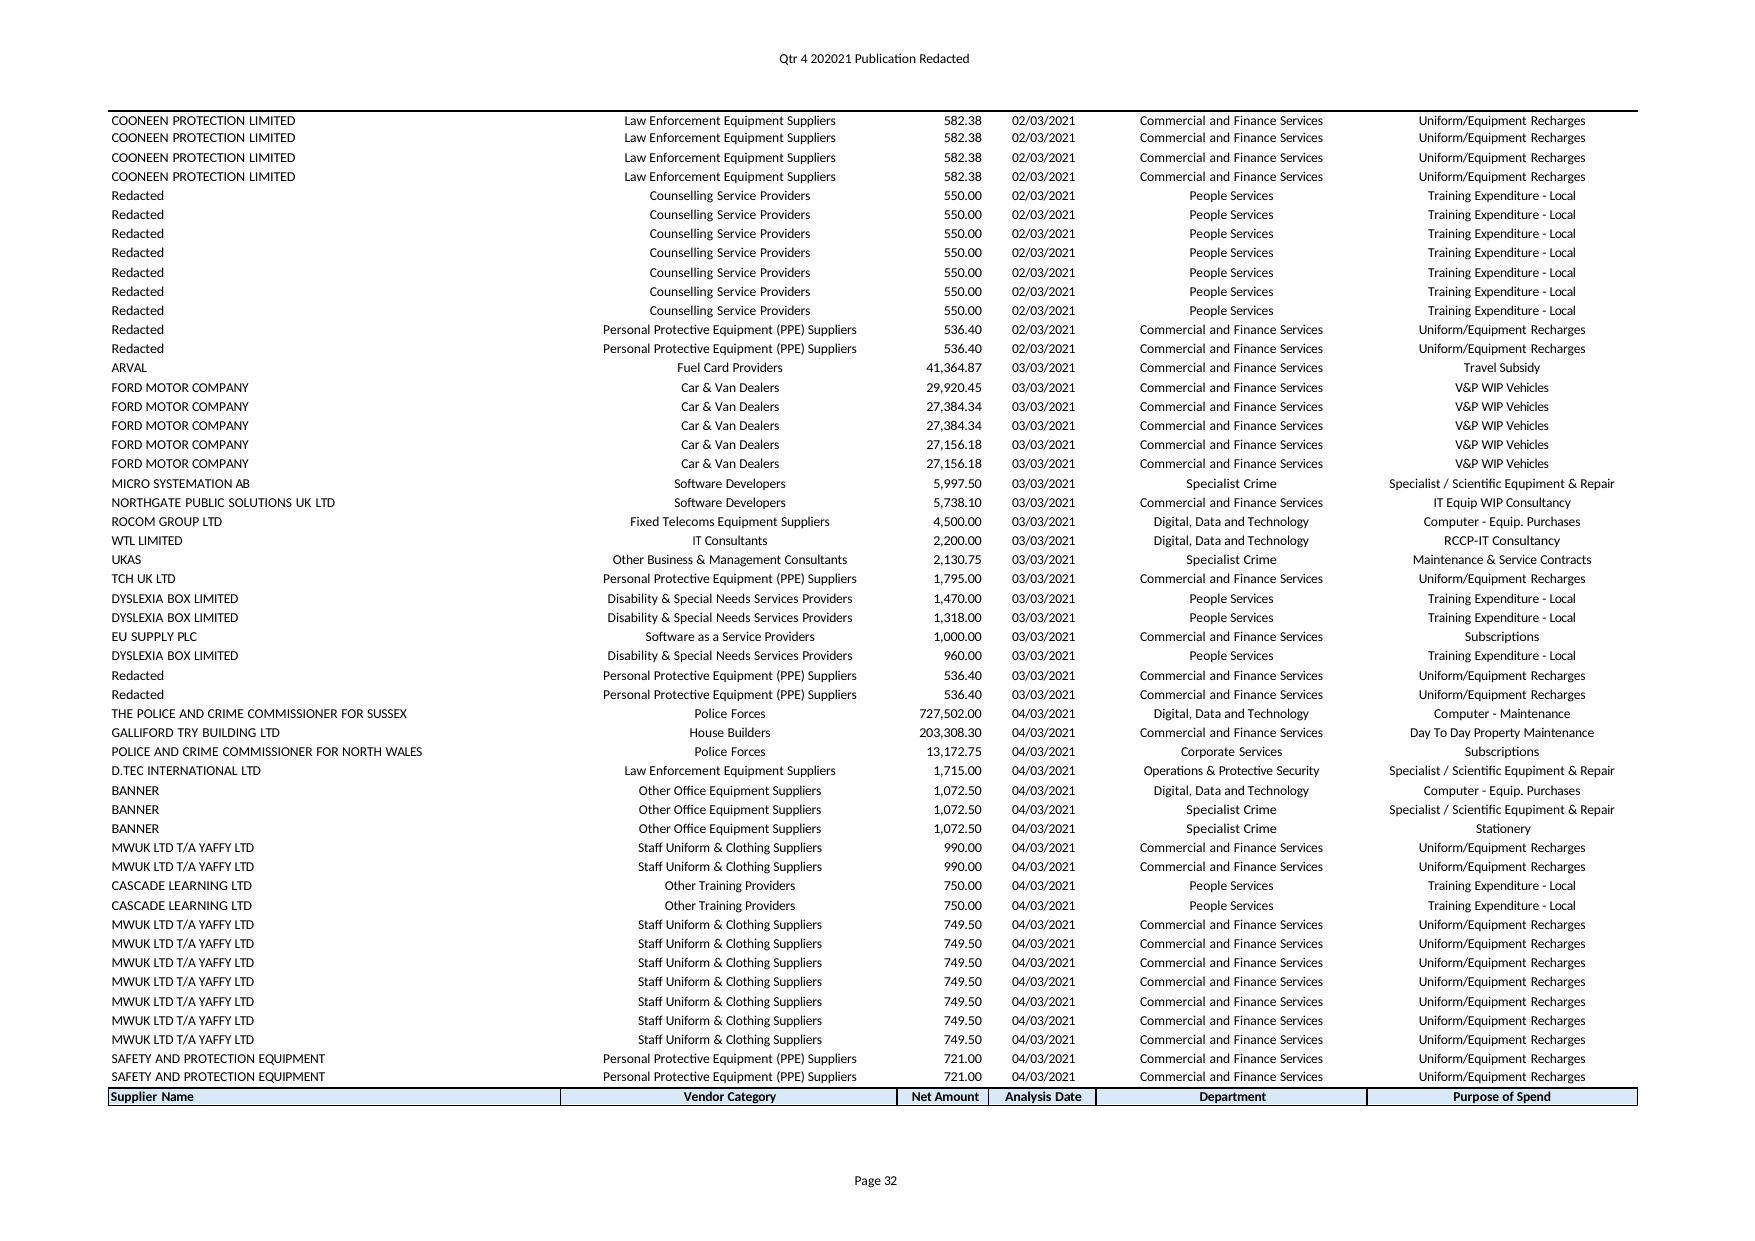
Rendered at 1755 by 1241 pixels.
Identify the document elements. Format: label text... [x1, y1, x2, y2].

table_cell EU SUPPLY PLC [108, 628, 561, 647]
table_cell 02/03/2021 [988, 244, 1096, 263]
table_cell Subscriptions [1367, 743, 1637, 762]
table_cell 02/03/2021 [988, 168, 1096, 187]
table_cell Software Developers [561, 474, 897, 493]
table_cell 03/03/2021 [988, 494, 1096, 513]
table_cell 29,920.45 [897, 378, 988, 397]
table_cell 04/03/2021 [988, 743, 1096, 762]
table_cell Car & Van Dealers [561, 436, 897, 455]
table_cell Staff Uniform & Clothing Suppliers [561, 935, 897, 954]
table_cell Digital, Data and Technology [1096, 513, 1367, 532]
table_cell Redacted [108, 263, 561, 282]
table_cell Commercial and Finance Services [1096, 1011, 1367, 1031]
table_cell 27,156.18 [897, 455, 988, 474]
table_cell Uniform/Equipment Recharges [1367, 1011, 1637, 1031]
table_cell Law Enforcement Equipment Suppliers [561, 168, 897, 187]
table_cell 02/03/2021 [988, 225, 1096, 244]
table_cell Training Expenditure - Local [1367, 187, 1637, 206]
table_cell Commercial and Finance Services [1096, 992, 1367, 1011]
table_cell Commercial and Finance Services [1096, 148, 1367, 167]
table_cell V&P WIP Vehicles [1367, 436, 1637, 455]
table_cell Stationery [1367, 820, 1637, 839]
table_cell Training Expenditure - Local [1367, 283, 1637, 302]
table_cell 1,795.00 [897, 570, 988, 589]
table_cell Digital, Data and Technology [1096, 532, 1367, 551]
table_cell Commercial and Finance Services [1096, 455, 1367, 474]
table_cell 02/03/2021 [988, 206, 1096, 225]
table_cell Commercial and Finance Services [1096, 168, 1367, 187]
table_cell People Services [1096, 589, 1367, 608]
table_cell MWUK LTD T/A YAFFY LTD [108, 915, 561, 934]
table_cell COONEEN PROTECTION LIMITED [108, 112, 561, 129]
table_cell CASCADE LEARNING LTD [108, 896, 561, 915]
table_cell V&P WIP Vehicles [1367, 417, 1637, 436]
table_cell Operations & Protective Security [1096, 762, 1367, 781]
table_cell Redacted [108, 302, 561, 321]
table_cell Commercial and Finance Services [1096, 417, 1367, 436]
table_cell Law Enforcement Equipment Suppliers [561, 112, 897, 129]
table_cell V&P WIP Vehicles [1367, 455, 1637, 474]
table_cell Police Forces [561, 705, 897, 724]
table_cell People Services [1096, 244, 1367, 263]
table_cell Personal Protective Equipment (PPE) Suppliers [561, 1050, 897, 1069]
table_cell Law Enforcement Equipment Suppliers [561, 148, 897, 167]
table_cell 04/03/2021 [988, 973, 1096, 992]
table_cell Commercial and Finance Services [1096, 340, 1367, 359]
table_cell 1,000.00 [897, 628, 988, 647]
table_cell 04/03/2021 [988, 992, 1096, 1011]
table_cell 04/03/2021 [988, 896, 1096, 915]
table_cell 1,715.00 [897, 762, 988, 781]
table_cell Specialist Crime [1096, 474, 1367, 493]
table_cell V&P WIP Vehicles [1367, 378, 1637, 397]
table_cell 750.00 [897, 896, 988, 915]
table_cell 990.00 [897, 839, 988, 858]
table_cell Disability & Special Needs Services Providers [561, 609, 897, 628]
table_cell Redacted [108, 206, 561, 225]
table_cell Personal Protective Equipment (PPE) Suppliers [561, 321, 897, 340]
table_cell 02/03/2021 [988, 321, 1096, 340]
table_cell Personal Protective Equipment (PPE) Suppliers [561, 685, 897, 704]
table_cell BANNER [108, 820, 561, 839]
table_cell Training Expenditure - Local [1367, 302, 1637, 321]
table_cell Counselling Service Providers [561, 187, 897, 206]
table_cell Specialist Crime [1096, 800, 1367, 819]
table_cell People Services [1096, 896, 1367, 915]
table_cell MWUK LTD T/A YAFFY LTD [108, 1011, 561, 1031]
table_cell Other Office Equipment Suppliers [561, 800, 897, 819]
table_cell Fuel Card Providers [561, 359, 897, 378]
table_cell 04/03/2021 [988, 705, 1096, 724]
table_cell Computer - Equip. Purchases [1367, 781, 1637, 800]
table_cell 27,156.18 [897, 436, 988, 455]
table_cell Uniform/Equipment Recharges [1367, 148, 1637, 167]
table_cell 03/03/2021 [988, 666, 1096, 685]
table_cell 5,738.10 [897, 494, 988, 513]
table_cell FORD MOTOR COMPANY [108, 436, 561, 455]
table_cell 03/03/2021 [988, 513, 1096, 532]
table_cell Personal Protective Equipment (PPE) Suppliers [561, 570, 897, 589]
table_cell Commercial and Finance Services [1096, 915, 1367, 934]
table_cell 03/03/2021 [988, 589, 1096, 608]
table_header Net Amount [898, 1089, 988, 1104]
table_cell 03/03/2021 [988, 532, 1096, 551]
table_cell 749.50 [897, 1031, 988, 1050]
table_cell 536.40 [897, 321, 988, 340]
table_cell 02/03/2021 [988, 283, 1096, 302]
table_cell 03/03/2021 [988, 474, 1096, 493]
table_cell Commercial and Finance Services [1096, 685, 1367, 704]
table_cell Commercial and Finance Services [1096, 954, 1367, 973]
table_cell 04/03/2021 [988, 915, 1096, 934]
table_cell Training Expenditure - Local [1367, 263, 1637, 282]
table_cell Commercial and Finance Services [1096, 359, 1367, 378]
table_cell 04/03/2021 [988, 1011, 1096, 1031]
table_cell V&P WIP Vehicles [1367, 398, 1637, 417]
table_cell People Services [1096, 206, 1367, 225]
table_cell Police Forces [561, 743, 897, 762]
table_cell Other Office Equipment Suppliers [561, 820, 897, 839]
table_cell COONEEN PROTECTION LIMITED [108, 168, 561, 187]
table_cell Disability & Special Needs Services Providers [561, 589, 897, 608]
table_cell MWUK LTD T/A YAFFY LTD [108, 858, 561, 877]
table_cell 203,308.30 [897, 724, 988, 743]
table_cell Uniform/Equipment Recharges [1367, 685, 1637, 704]
table_cell 04/03/2021 [988, 954, 1096, 973]
table_cell Maintenance & Service Contracts [1367, 551, 1637, 570]
table_cell IT Consultants [561, 532, 897, 551]
table_cell 536.40 [897, 340, 988, 359]
table_cell ROCOM GROUP LTD [108, 513, 561, 532]
table_cell Uniform/Equipment Recharges [1367, 992, 1637, 1011]
table_cell 1,072.50 [897, 800, 988, 819]
table_cell 721.00 [897, 1069, 988, 1087]
table_cell Corporate Services [1096, 743, 1367, 762]
table_cell D.TEC INTERNATIONAL LTD [108, 762, 561, 781]
table_cell 03/03/2021 [988, 398, 1096, 417]
table_cell DYSLEXIA BOX LIMITED [108, 609, 561, 628]
table_cell 27,384.34 [897, 417, 988, 436]
table_cell BANNER [108, 781, 561, 800]
table_cell Commercial and Finance Services [1096, 1050, 1367, 1069]
table_cell People Services [1096, 302, 1367, 321]
table_cell Other Training Providers [561, 896, 897, 915]
table_cell Personal Protective Equipment (PPE) Suppliers [561, 1069, 897, 1087]
table_cell Staff Uniform & Clothing Suppliers [561, 954, 897, 973]
table_cell Redacted [108, 187, 561, 206]
table_cell THE POLICE AND CRIME COMMISSIONER FOR SUSSEX [108, 705, 561, 724]
table_cell Commercial and Finance Services [1096, 724, 1367, 743]
table_cell Staff Uniform & Clothing Suppliers [561, 1011, 897, 1031]
table_cell House Builders [561, 724, 897, 743]
table_cell FORD MOTOR COMPANY [108, 417, 561, 436]
table_cell 550.00 [897, 187, 988, 206]
table_cell Uniform/Equipment Recharges [1367, 1069, 1637, 1087]
table_cell 750.00 [897, 877, 988, 896]
table_cell 749.50 [897, 992, 988, 1011]
table_cell People Services [1096, 609, 1367, 628]
table_cell Uniform/Equipment Recharges [1367, 340, 1637, 359]
table_cell MWUK LTD T/A YAFFY LTD [108, 1031, 561, 1050]
table_cell Training Expenditure - Local [1367, 877, 1637, 896]
table_cell Computer - Maintenance [1367, 705, 1637, 724]
table_cell Commercial and Finance Services [1096, 112, 1367, 129]
table_cell 03/03/2021 [988, 378, 1096, 397]
table_cell 03/03/2021 [988, 609, 1096, 628]
table_cell MWUK LTD T/A YAFFY LTD [108, 954, 561, 973]
table_cell Law Enforcement Equipment Suppliers [561, 129, 897, 148]
table_cell 04/03/2021 [988, 1031, 1096, 1050]
table_cell 03/03/2021 [988, 551, 1096, 570]
table_cell Uniform/Equipment Recharges [1367, 858, 1637, 877]
table_cell Staff Uniform & Clothing Suppliers [561, 839, 897, 858]
table_header Analysis Date [989, 1089, 1095, 1104]
table_cell Day To Day Property Maintenance [1367, 724, 1637, 743]
table_cell 03/03/2021 [988, 436, 1096, 455]
table_cell Counselling Service Providers [561, 263, 897, 282]
table_cell 749.50 [897, 1011, 988, 1031]
table_cell Staff Uniform & Clothing Suppliers [561, 915, 897, 934]
table_cell Counselling Service Providers [561, 283, 897, 302]
table_cell 04/03/2021 [988, 762, 1096, 781]
table_cell 550.00 [897, 302, 988, 321]
table_cell Commercial and Finance Services [1096, 378, 1367, 397]
table_cell 1,470.00 [897, 589, 988, 608]
table_cell Digital, Data and Technology [1096, 705, 1367, 724]
table_cell 960.00 [897, 647, 988, 666]
table_cell 550.00 [897, 225, 988, 244]
table_cell CASCADE LEARNING LTD [108, 877, 561, 896]
table_cell 749.50 [897, 915, 988, 934]
table_cell Counselling Service Providers [561, 225, 897, 244]
table_cell Uniform/Equipment Recharges [1367, 321, 1637, 340]
table_cell Commercial and Finance Services [1096, 494, 1367, 513]
table_cell Car & Van Dealers [561, 455, 897, 474]
table_cell MWUK LTD T/A YAFFY LTD [108, 935, 561, 954]
table_cell Disability & Special Needs Services Providers [561, 647, 897, 666]
table_cell 04/03/2021 [988, 858, 1096, 877]
table_cell UKAS [108, 551, 561, 570]
table_cell 02/03/2021 [988, 148, 1096, 167]
table_cell Car & Van Dealers [561, 417, 897, 436]
table_cell Uniform/Equipment Recharges [1367, 954, 1637, 973]
table_cell People Services [1096, 283, 1367, 302]
table_cell Counselling Service Providers [561, 244, 897, 263]
table_cell 550.00 [897, 263, 988, 282]
table_cell FORD MOTOR COMPANY [108, 455, 561, 474]
table_cell Redacted [108, 666, 561, 685]
table_cell 4,500.00 [897, 513, 988, 532]
table_cell Training Expenditure - Local [1367, 206, 1637, 225]
table_cell 13,172.75 [897, 743, 988, 762]
table_cell Staff Uniform & Clothing Suppliers [561, 858, 897, 877]
table_cell Commercial and Finance Services [1096, 839, 1367, 858]
table_cell Staff Uniform & Clothing Suppliers [561, 1031, 897, 1050]
table_cell 02/03/2021 [988, 112, 1096, 129]
table_cell 04/03/2021 [988, 877, 1096, 896]
table_cell Redacted [108, 244, 561, 263]
table_cell 02/03/2021 [988, 340, 1096, 359]
table_cell SAFETY AND PROTECTION EQUIPMENT [108, 1050, 561, 1069]
table_cell Specialist / Scientific Equpiment & Repair [1367, 762, 1637, 781]
table_cell Uniform/Equipment Recharges [1367, 129, 1637, 148]
table_cell Personal Protective Equipment (PPE) Suppliers [561, 666, 897, 685]
table_cell 03/03/2021 [988, 417, 1096, 436]
table_cell Redacted [108, 685, 561, 704]
table_cell 582.38 [897, 148, 988, 167]
table_cell Training Expenditure - Local [1367, 244, 1637, 263]
table_cell 727,502.00 [897, 705, 988, 724]
table_cell Commercial and Finance Services [1096, 1031, 1367, 1050]
table_cell IT Equip WIP Consultancy [1367, 494, 1637, 513]
table_cell FORD MOTOR COMPANY [108, 378, 561, 397]
table_cell 1,318.00 [897, 609, 988, 628]
table_cell 03/03/2021 [988, 455, 1096, 474]
table_cell People Services [1096, 263, 1367, 282]
table_cell 03/03/2021 [988, 359, 1096, 378]
table_cell Specialist / Scientific Equpiment & Repair [1367, 474, 1637, 493]
table_cell Commercial and Finance Services [1096, 666, 1367, 685]
table_header Vendor Category [561, 1089, 896, 1104]
table_cell 2,200.00 [897, 532, 988, 551]
table_cell Travel Subsidy [1367, 359, 1637, 378]
table_cell 03/03/2021 [988, 685, 1096, 704]
table_cell Uniform/Equipment Recharges [1367, 973, 1637, 992]
table_cell Redacted [108, 321, 561, 340]
table_cell Commercial and Finance Services [1096, 129, 1367, 148]
table_cell Commercial and Finance Services [1096, 858, 1367, 877]
table_cell Specialist Crime [1096, 820, 1367, 839]
table_cell 02/03/2021 [988, 263, 1096, 282]
table_cell People Services [1096, 877, 1367, 896]
table_cell 5,997.50 [897, 474, 988, 493]
table_cell Car & Van Dealers [561, 378, 897, 397]
table_cell Uniform/Equipment Recharges [1367, 935, 1637, 954]
table_cell Uniform/Equipment Recharges [1367, 1050, 1637, 1069]
table_cell 04/03/2021 [988, 820, 1096, 839]
table_cell 04/03/2021 [988, 1069, 1096, 1087]
table_cell Redacted [108, 340, 561, 359]
table_cell 04/03/2021 [988, 839, 1096, 858]
table_cell WTL LIMITED [108, 532, 561, 551]
table_cell Commercial and Finance Services [1096, 570, 1367, 589]
table_cell 749.50 [897, 954, 988, 973]
table_cell Other Training Providers [561, 877, 897, 896]
table_cell Uniform/Equipment Recharges [1367, 112, 1637, 129]
table_cell MWUK LTD T/A YAFFY LTD [108, 839, 561, 858]
table_cell Counselling Service Providers [561, 206, 897, 225]
table_cell 03/03/2021 [988, 628, 1096, 647]
table_cell MWUK LTD T/A YAFFY LTD [108, 973, 561, 992]
table_cell 04/03/2021 [988, 781, 1096, 800]
table_cell 04/03/2021 [988, 1050, 1096, 1069]
table_header Purpose of Spend [1368, 1089, 1637, 1104]
table_cell TCH UK LTD [108, 570, 561, 589]
table_cell POLICE AND CRIME COMMISSIONER FOR NORTH WALES [108, 743, 561, 762]
table_cell 582.38 [897, 112, 988, 129]
table_cell 1,072.50 [897, 781, 988, 800]
table_cell Training Expenditure - Local [1367, 896, 1637, 915]
table_cell 2,130.75 [897, 551, 988, 570]
table_cell NORTHGATE PUBLIC SOLUTIONS UK LTD [108, 494, 561, 513]
table_cell 04/03/2021 [988, 800, 1096, 819]
table_cell Commercial and Finance Services [1096, 1069, 1367, 1087]
table_cell Specialist Crime [1096, 551, 1367, 570]
table_cell RCCP-IT Consultancy [1367, 532, 1637, 551]
table_cell Training Expenditure - Local [1367, 225, 1637, 244]
table_cell 550.00 [897, 283, 988, 302]
table_cell Software Developers [561, 494, 897, 513]
table_cell 27,384.34 [897, 398, 988, 417]
table_cell Commercial and Finance Services [1096, 398, 1367, 417]
table_cell Staff Uniform & Clothing Suppliers [561, 992, 897, 1011]
table_cell 550.00 [897, 206, 988, 225]
table_cell People Services [1096, 187, 1367, 206]
table_cell Specialist / Scientific Equpiment & Repair [1367, 800, 1637, 819]
table_cell Law Enforcement Equipment Suppliers [561, 762, 897, 781]
table_cell Uniform/Equipment Recharges [1367, 666, 1637, 685]
table_cell Commercial and Finance Services [1096, 436, 1367, 455]
table_cell FORD MOTOR COMPANY [108, 398, 561, 417]
table_cell Commercial and Finance Services [1096, 973, 1367, 992]
table_cell Other Business & Management Consultants [561, 551, 897, 570]
table_cell Training Expenditure - Local [1367, 609, 1637, 628]
table_cell DYSLEXIA BOX LIMITED [108, 589, 561, 608]
table_cell 550.00 [897, 244, 988, 263]
table_cell 536.40 [897, 666, 988, 685]
table_cell Other Office Equipment Suppliers [561, 781, 897, 800]
table_cell Car & Van Dealers [561, 398, 897, 417]
table_cell ARVAL [108, 359, 561, 378]
table_cell 04/03/2021 [988, 724, 1096, 743]
table_cell BANNER [108, 800, 561, 819]
table_cell Staff Uniform & Clothing Suppliers [561, 973, 897, 992]
table_cell 04/03/2021 [988, 935, 1096, 954]
table_cell 721.00 [897, 1050, 988, 1069]
table_cell People Services [1096, 647, 1367, 666]
table_cell 582.38 [897, 129, 988, 148]
table_cell Commercial and Finance Services [1096, 935, 1367, 954]
table_cell 536.40 [897, 685, 988, 704]
table_cell COONEEN PROTECTION LIMITED [108, 129, 561, 148]
table_cell GALLIFORD TRY BUILDING LTD [108, 724, 561, 743]
table_cell 03/03/2021 [988, 647, 1096, 666]
table_cell Counselling Service Providers [561, 302, 897, 321]
table_header Department [1097, 1089, 1366, 1104]
table_cell 41,364.87 [897, 359, 988, 378]
table_cell Digital, Data and Technology [1096, 781, 1367, 800]
table_cell 749.50 [897, 973, 988, 992]
table_cell Uniform/Equipment Recharges [1367, 839, 1637, 858]
table_cell Training Expenditure - Local [1367, 647, 1637, 666]
table_cell 582.38 [897, 168, 988, 187]
table_cell SAFETY AND PROTECTION EQUIPMENT [108, 1069, 561, 1087]
table_cell Personal Protective Equipment (PPE) Suppliers [561, 340, 897, 359]
table_cell Uniform/Equipment Recharges [1367, 168, 1637, 187]
table_cell 03/03/2021 [988, 570, 1096, 589]
table_cell 990.00 [897, 858, 988, 877]
table_cell 02/03/2021 [988, 129, 1096, 148]
table_cell Commercial and Finance Services [1096, 628, 1367, 647]
table_cell Computer - Equip. Purchases [1367, 513, 1637, 532]
table_header Supplier Name [109, 1089, 560, 1104]
table_cell Fixed Telecoms Equipment Suppliers [561, 513, 897, 532]
table_cell MICRO SYSTEMATION AB [108, 474, 561, 493]
table_cell Training Expenditure - Local [1367, 589, 1637, 608]
table_cell 02/03/2021 [988, 302, 1096, 321]
table_cell Uniform/Equipment Recharges [1367, 915, 1637, 934]
table_cell Commercial and Finance Services [1096, 321, 1367, 340]
table_cell Software as a Service Providers [561, 628, 897, 647]
table_cell People Services [1096, 225, 1367, 244]
table_cell COONEEN PROTECTION LIMITED [108, 148, 561, 167]
table_cell 02/03/2021 [988, 187, 1096, 206]
table_cell Redacted [108, 283, 561, 302]
table_cell Uniform/Equipment Recharges [1367, 1031, 1637, 1050]
table_cell Uniform/Equipment Recharges [1367, 570, 1637, 589]
table_cell Subscriptions [1367, 628, 1637, 647]
table_cell Redacted [108, 225, 561, 244]
table_cell DYSLEXIA BOX LIMITED [108, 647, 561, 666]
table_cell 749.50 [897, 935, 988, 954]
table_cell 1,072.50 [897, 820, 988, 839]
table_cell MWUK LTD T/A YAFFY LTD [108, 992, 561, 1011]
